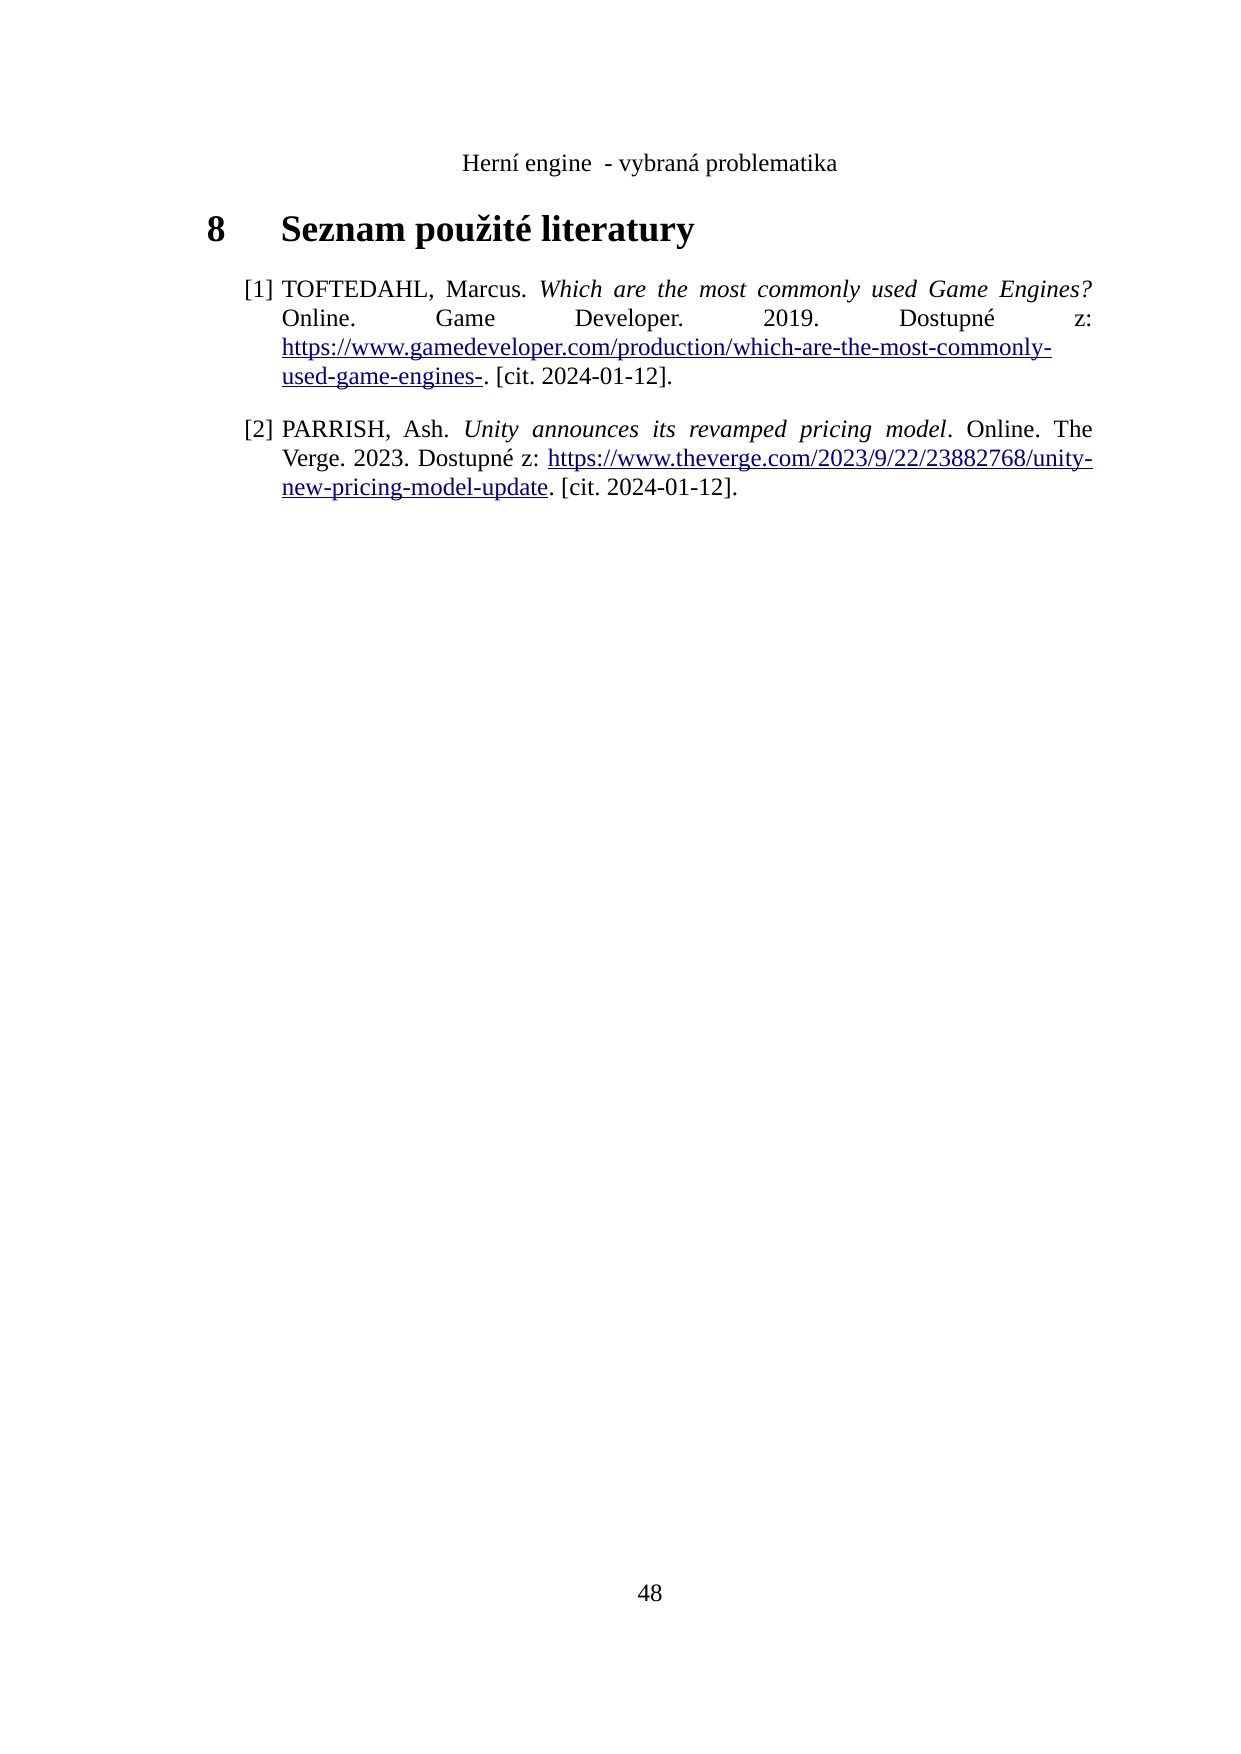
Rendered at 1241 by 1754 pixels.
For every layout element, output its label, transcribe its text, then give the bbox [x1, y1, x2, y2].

list PARRISH, Ash. Unity announces its revamped pricing model. Online. The Verge. 2023. Dostupné z: https://www.theverge.com/2023/9/22/23882768/unity-new-pricing-model-update. [cit. 2024-01-12]. [244, 414, 1093, 501]
subtitle Seznam použité literatury [207, 207, 1093, 250]
list TOFTEDAHL, Marcus. Which are the most commonly used Game Engines? Online. Game Developer. 2019. Dostupné z: https://www.gamedeveloper.com/production/which-are-the-most-commonly-used-game-engines-. [cit. 2024-01-12]. [244, 274, 1093, 389]
